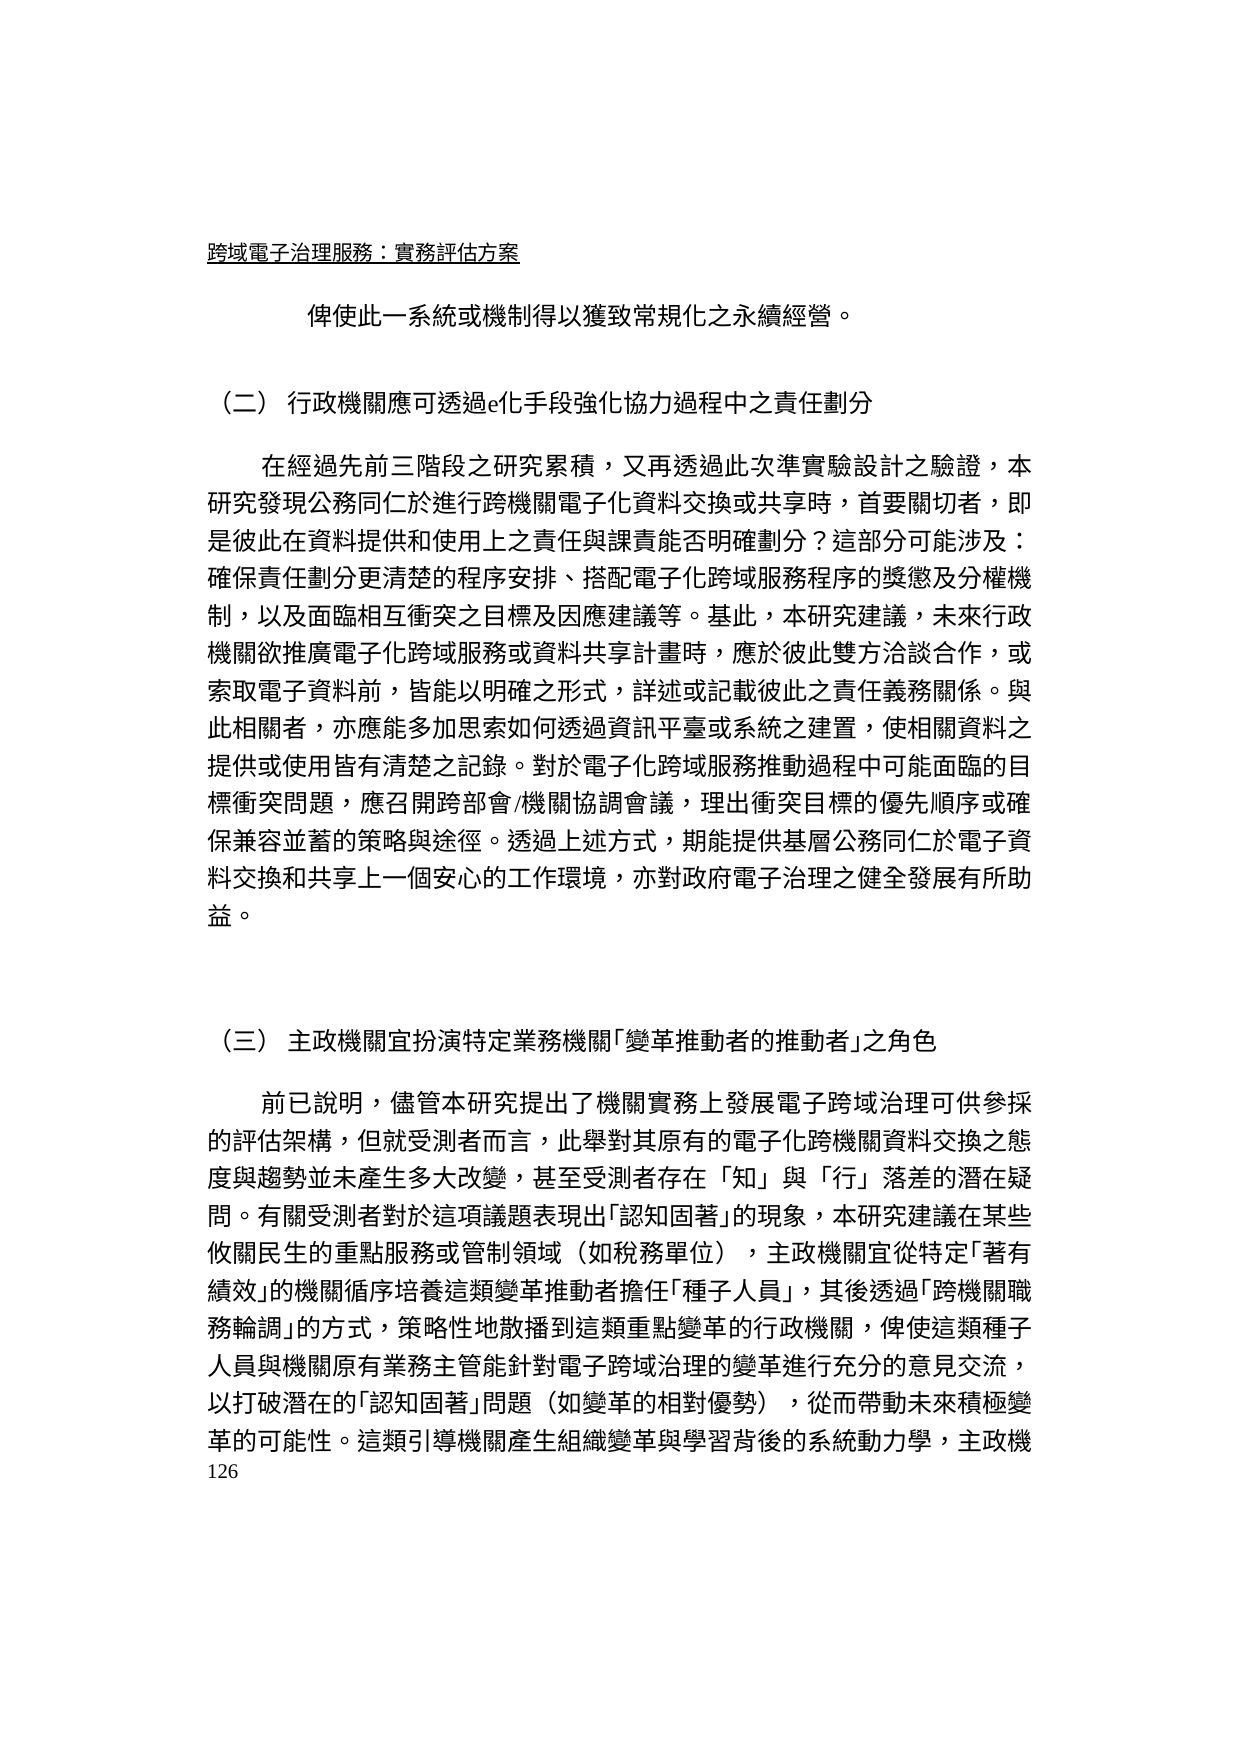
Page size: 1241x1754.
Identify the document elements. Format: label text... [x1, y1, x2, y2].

list 俾使此一系統或機制得以獲致常規化之永續經營。 [257, 295, 1033, 333]
text 在經過先前三階段之研究累積，又再透過此次準實驗設計之驗證，本研究發現公務同仁於進行跨機關電子化資料交換或共享時，首要關切者，即是彼此在資料提供和使用上之責任與課責能否明確劃分？這部分可能涉及：確保責任劃分更清楚的程序安排、搭配電子化跨域服務程序的獎懲及分權機制，以及面臨相互衝突之目標及因應建議等。基此，本研究建議，未來行政機關欲推廣電子化跨域服務或資料共享計畫時，應於彼此雙方洽談合作，或索取電子資料前，皆能以明確之形式，詳述或記載彼此之責任義務關係。與此相關者，亦應能多加思索如何透過資訊平臺或系統之建置，使相關資料之提供或使用皆有清楚之記錄。對於電子化跨域服務推動過程中可能面臨的目標衝突問題，應召開跨部會/機關協調會議，理出衝突目標的優先順序或確保兼容並蓄的策略與途徑。透過上述方式，期能提供基層公務同仁於電子資料交換和共享上一個安心的工作環境，亦對政府電子治理之健全發展有所助益。 [207, 445, 1033, 933]
text 前已說明，儘管本研究提出了機關實務上發展電子跨域治理可供參採的評估架構，但就受測者而言，此舉對其原有的電子化跨機關資料交換之態度與趨勢並未產生多大改變，甚至受測者存在「知」與「行」落差的潛在疑問。有關受測者對於這項議題表現出｢認知固著｣的現象，本研究建議在某些攸關民生的重點服務或管制領域（如稅務單位），主政機關宜從特定｢著有績效｣的機關循序培養這類變革推動者擔任｢種子人員｣，其後透過｢跨機關職務輪調｣的方式，策略性地散播到這類重點變革的行政機關，俾使這類種子人員與機關原有業務主管能針對電子跨域治理的變革進行充分的意見交流，以打破潛在的｢認知固著｣問題（如變革的相對優勢），從而帶動未來積極變革的可能性。這類引導機關產生組織變革與學習背後的系統動力學，主政機 [207, 1083, 1033, 1458]
text （二） 行政機關應可透過e化手段強化協力過程中之責任劃分 [207, 383, 1033, 420]
text （三） 主政機關宜扮演特定業務機關｢變革推動者的推動者｣之角色 [207, 1020, 1033, 1058]
